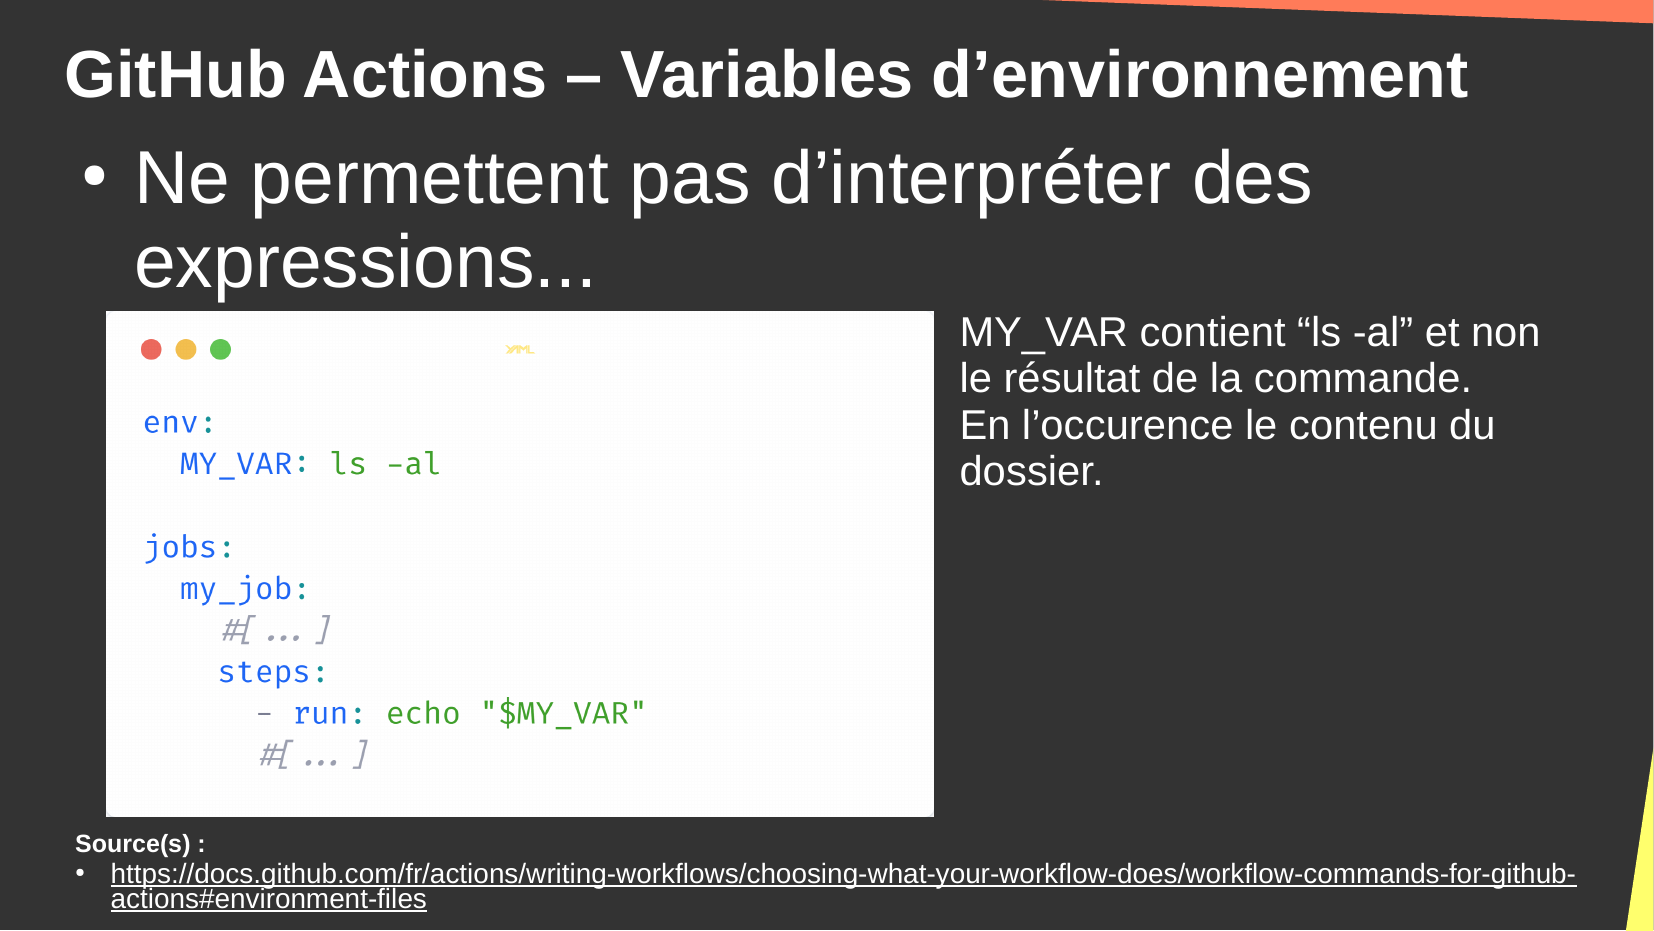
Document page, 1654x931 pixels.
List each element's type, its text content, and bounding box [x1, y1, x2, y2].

list Ne permettent pas d’interpréter des expressions... [63, 135, 1542, 319]
picture [106, 311, 934, 817]
text_box [1625, 743, 1654, 931]
text_box [1042, 0, 1654, 24]
title GitHub Actions – Variables d’environnement [64, 37, 1471, 113]
text_box Source(s) : https://docs.github.com/fr/actions/writing-workflows/choosing-what-your-workflow-does/workflow-commands-for-github-actions#environment-files [60, 822, 1607, 897]
text_box MY_VAR contient “ls -al” et non le résultat de la commande. En l’occurence le contenu du dossier. [944, 301, 1560, 502]
